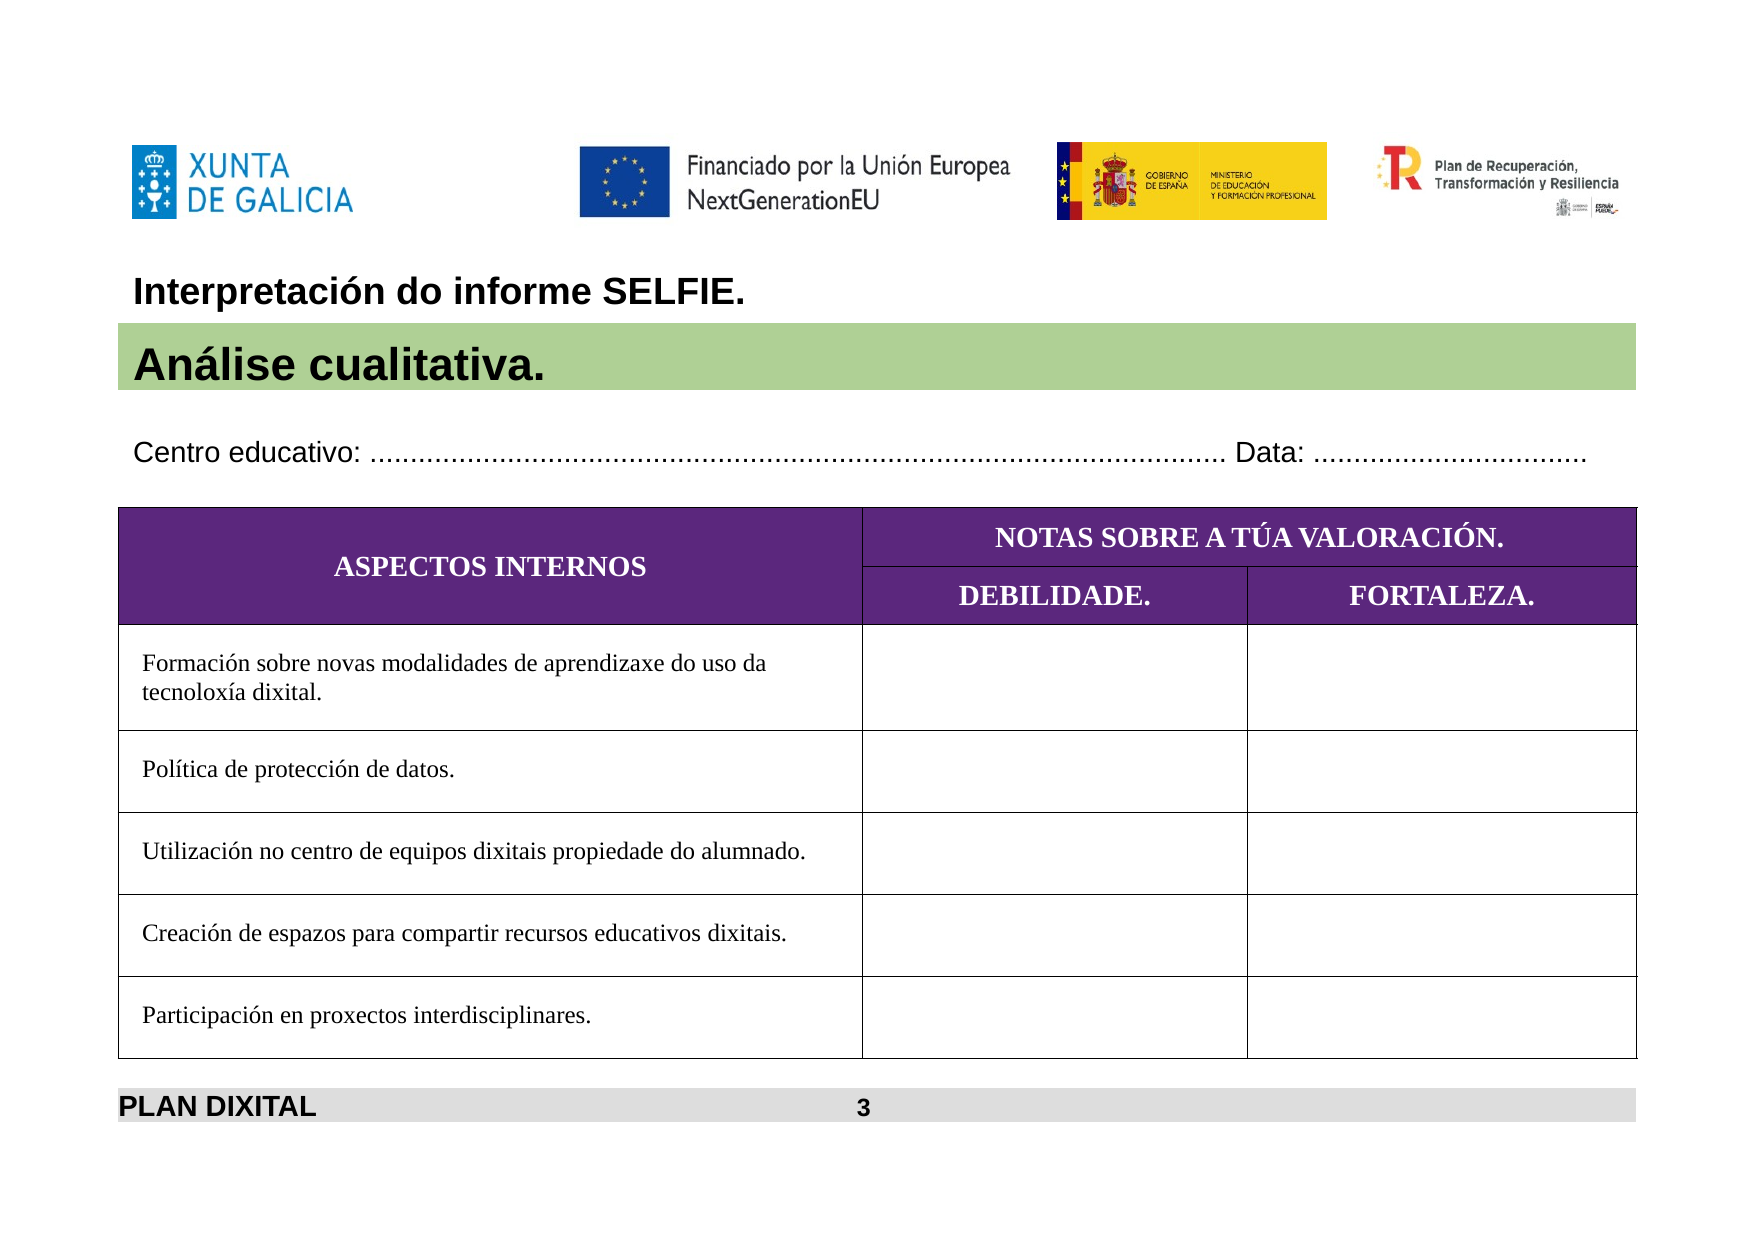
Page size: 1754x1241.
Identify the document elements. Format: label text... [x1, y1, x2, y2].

table_cell Formación sobre novas modalidades de aprendizaxe do uso da tecnoloxía dixital. [119, 625, 862, 730]
table_cell DEBILIDADE. [863, 567, 1247, 624]
table_cell [1248, 977, 1636, 1058]
picture [169, 145, 353, 219]
picture [132, 145, 169, 177]
table_cell Política de protección de datos. [119, 731, 862, 812]
table_cell [1248, 813, 1636, 894]
picture [137, 196, 148, 207]
table_cell [863, 625, 1247, 730]
table_header ASPECTOS INTERNOS [119, 508, 862, 624]
table_cell [1248, 625, 1636, 730]
table_cell [863, 731, 1247, 812]
picture [162, 170, 174, 181]
picture [145, 180, 170, 219]
picture [135, 170, 146, 192]
picture [1373, 132, 1635, 228]
table_header NOTAS SOBRE A TÚA VALORACIÓN. [863, 508, 1636, 566]
table_cell [863, 895, 1247, 976]
table_cell Utilización no centro de equipos dixitais propiedade do alumnado. [119, 813, 862, 894]
table_cell FORTALEZA. [1248, 567, 1636, 624]
table_cell [863, 813, 1247, 894]
table_cell [1248, 731, 1636, 812]
table_cell Creación de espazos para compartir recursos educativos dixitais. [119, 895, 862, 976]
table_cell [863, 977, 1247, 1058]
picture [561, 133, 1024, 235]
table_cell Participación en proxectos interdisciplinares. [119, 977, 862, 1058]
table_cell [1248, 895, 1636, 976]
picture [1057, 142, 1327, 220]
